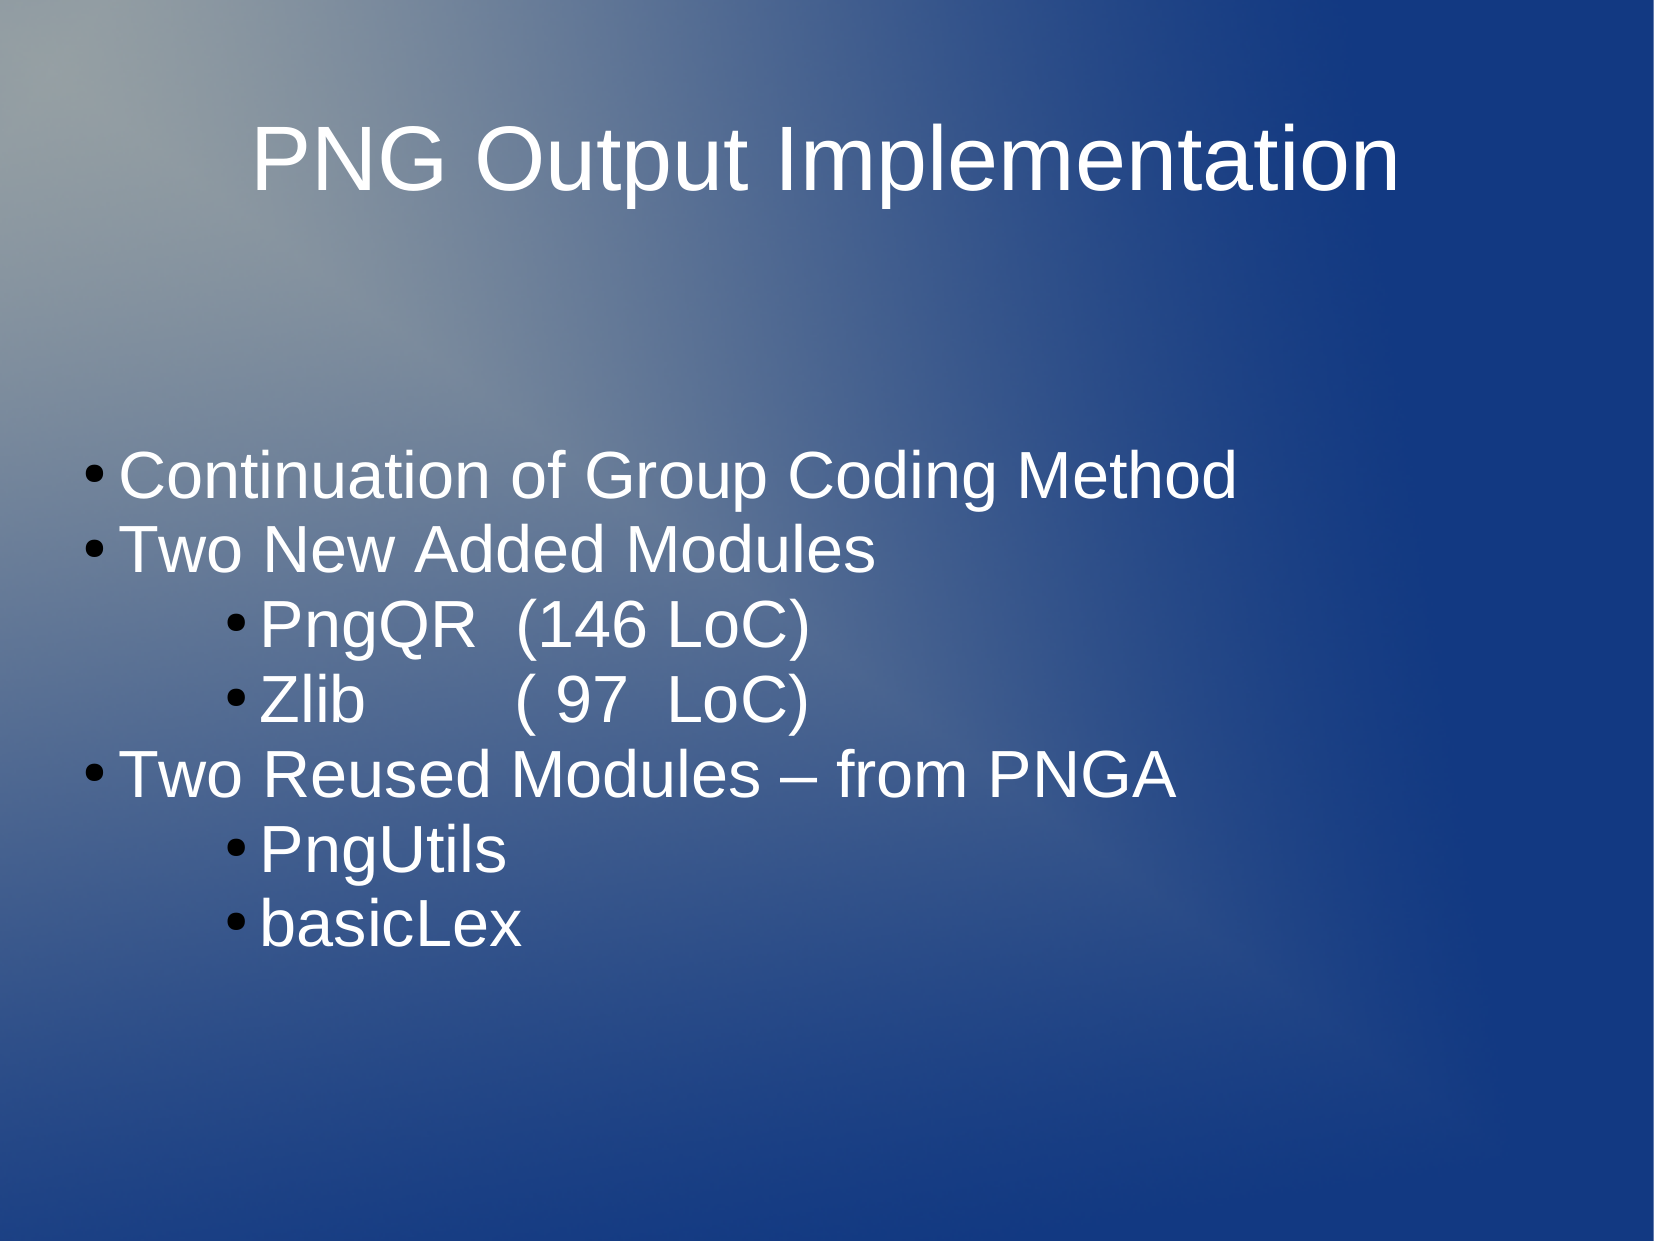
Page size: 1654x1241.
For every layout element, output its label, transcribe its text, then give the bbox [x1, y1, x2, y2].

picture [0, 0, 1654, 1241]
title PNG Output Implementation [82, 62, 1571, 256]
subtitle Continuation of Group Coding Method Two New Added Modules PngQR (146 LoC) Zlib ( 97 LoC) Two Reused Modules – from PNGA PngUtils basicLex [82, 297, 1571, 1102]
